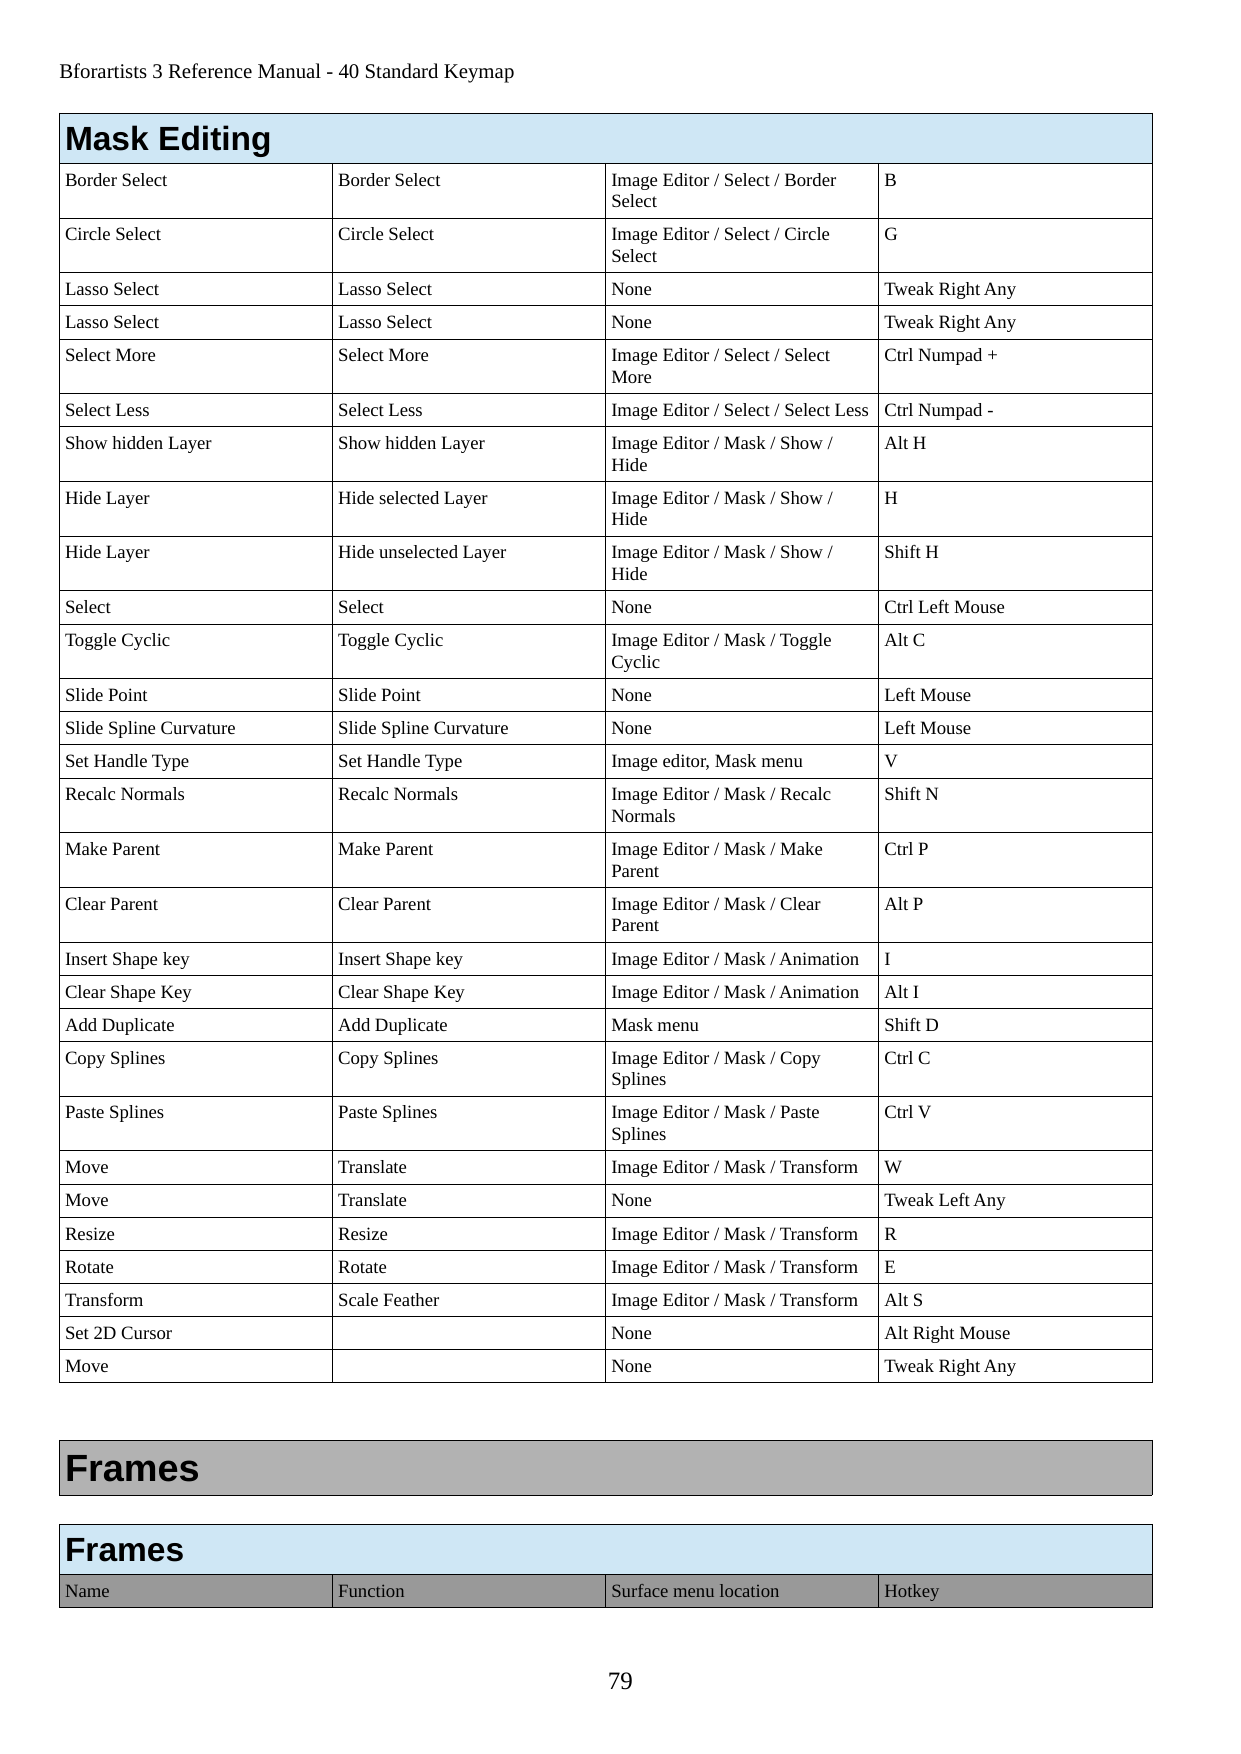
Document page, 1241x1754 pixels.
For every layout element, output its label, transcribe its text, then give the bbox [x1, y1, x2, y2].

table_cell Lasso Select [333, 306, 605, 338]
table_cell Select Less [333, 394, 605, 426]
table_cell Recalc Normals [333, 779, 605, 832]
table_cell None [606, 712, 878, 744]
table_cell Left Mouse [879, 712, 1152, 744]
table_cell Resize [60, 1218, 332, 1250]
table_cell Circle Select [60, 219, 332, 272]
table_header Frames [60, 1441, 1152, 1495]
table_cell Border Select [333, 164, 605, 217]
table_cell Alt P [879, 888, 1152, 942]
table_cell Circle Select [333, 219, 605, 272]
table_cell G [879, 219, 1152, 272]
table_cell Transform [60, 1284, 332, 1316]
table_cell Resize [333, 1218, 605, 1250]
table_cell Ctrl Numpad + [879, 340, 1152, 393]
table_cell Ctrl Numpad - [879, 394, 1152, 426]
table_cell Image Editor / Select / Select More [606, 340, 878, 393]
table_cell Image Editor / Mask / Animation [606, 943, 878, 975]
table_cell Tweak Left Any [879, 1185, 1152, 1217]
table_cell Alt I [879, 976, 1152, 1008]
table_cell Image Editor / Mask / Transform [606, 1284, 878, 1316]
table_cell None [606, 1317, 878, 1349]
table_cell Image Editor / Select / Select Less [606, 394, 878, 426]
table_cell Insert Shape key [333, 943, 605, 975]
table_cell Clear Shape Key [60, 976, 332, 1008]
table_cell Move [60, 1185, 332, 1217]
table_cell Select [333, 591, 605, 623]
table_cell Image Editor / Mask / Show / Hide [606, 537, 878, 590]
table_cell Alt Right Mouse [879, 1317, 1152, 1349]
table_cell Make Parent [333, 833, 605, 887]
table_cell Lasso Select [60, 306, 332, 338]
table_cell Select More [333, 340, 605, 393]
table_cell Show hidden Layer [333, 427, 605, 481]
table_cell Select Less [60, 394, 332, 426]
table_cell Tweak Right Any [879, 1350, 1152, 1382]
table_cell Shift D [879, 1009, 1152, 1041]
table_cell Translate [333, 1151, 605, 1183]
table_cell Hide Layer [60, 482, 332, 536]
table_cell Left Mouse [879, 679, 1152, 711]
table_cell Ctrl P [879, 833, 1152, 887]
table_cell I [879, 943, 1152, 975]
table_cell Clear Parent [333, 888, 605, 942]
table_cell Select [60, 591, 332, 623]
table_cell Alt S [879, 1284, 1152, 1316]
table_cell Image Editor / Mask / Animation [606, 976, 878, 1008]
table_cell Image Editor / Mask / Clear Parent [606, 888, 878, 942]
table_cell None [606, 591, 878, 623]
table_cell Image Editor / Mask / Recalc Normals [606, 779, 878, 832]
table_cell V [879, 745, 1152, 777]
table_cell Make Parent [60, 833, 332, 887]
table_cell Name [60, 1575, 332, 1607]
table_cell W [879, 1151, 1152, 1183]
table_cell Add Duplicate [333, 1009, 605, 1041]
table_cell Shift N [879, 779, 1152, 832]
table_cell Scale Feather [333, 1284, 605, 1316]
table_cell Image Editor / Mask / Make Parent [606, 833, 878, 887]
table_cell Set Handle Type [60, 745, 332, 777]
table_cell Image Editor / Mask / Transform [606, 1151, 878, 1183]
table_cell Ctrl Left Mouse [879, 591, 1152, 623]
table_cell None [606, 273, 878, 305]
table_cell Function [333, 1575, 605, 1607]
table_cell Ctrl C [879, 1042, 1152, 1096]
table_cell Insert Shape key [60, 943, 332, 975]
table_cell Clear Shape Key [333, 976, 605, 1008]
table_header Mask Editing [60, 114, 1152, 163]
table_header Frames [60, 1525, 1152, 1574]
table_cell Image Editor / Mask / Transform [606, 1251, 878, 1283]
table_cell None [606, 1185, 878, 1217]
table_cell Image Editor / Select / Circle Select [606, 219, 878, 272]
table_cell E [879, 1251, 1152, 1283]
table_cell Image Editor / Select / Border Select [606, 164, 878, 217]
table_cell Recalc Normals [60, 779, 332, 832]
table_cell Move [60, 1350, 332, 1382]
table_cell Surface menu location [606, 1575, 878, 1607]
table_cell H [879, 482, 1152, 536]
table_cell Clear Parent [60, 888, 332, 942]
table_cell Image Editor / Mask / Copy Splines [606, 1042, 878, 1096]
table_cell None [606, 679, 878, 711]
table_cell Slide Point [333, 679, 605, 711]
table_cell B [879, 164, 1152, 217]
table_cell Slide Spline Curvature [60, 712, 332, 744]
table_cell Set 2D Cursor [60, 1317, 332, 1349]
table_cell Show hidden Layer [60, 427, 332, 481]
table_cell Lasso Select [333, 273, 605, 305]
table_cell Image Editor / Mask / Show / Hide [606, 482, 878, 536]
table_cell None [606, 1350, 878, 1382]
table_cell Border Select [60, 164, 332, 217]
table_cell Tweak Right Any [879, 306, 1152, 338]
table_cell Add Duplicate [60, 1009, 332, 1041]
table_cell [333, 1350, 605, 1382]
table_cell Hide selected Layer [333, 482, 605, 536]
table_cell Image editor, Mask menu [606, 745, 878, 777]
table_cell Set Handle Type [333, 745, 605, 777]
table_cell None [606, 306, 878, 338]
table_cell Mask menu [606, 1009, 878, 1041]
table_cell Image Editor / Mask / Show / Hide [606, 427, 878, 481]
table_cell Image Editor / Mask / Paste Splines [606, 1097, 878, 1150]
table_cell Copy Splines [60, 1042, 332, 1096]
table_cell Slide Spline Curvature [333, 712, 605, 744]
table_cell Hotkey [879, 1575, 1152, 1607]
table_cell Shift H [879, 537, 1152, 590]
table_cell Toggle Cyclic [333, 625, 605, 678]
table_cell Move [60, 1151, 332, 1183]
table_cell Copy Splines [333, 1042, 605, 1096]
table_cell Image Editor / Mask / Toggle Cyclic [606, 625, 878, 678]
table_cell Toggle Cyclic [60, 625, 332, 678]
table_cell [333, 1317, 605, 1349]
table_cell Image Editor / Mask / Transform [606, 1218, 878, 1250]
table_cell Slide Point [60, 679, 332, 711]
table_cell Rotate [60, 1251, 332, 1283]
table_cell Alt C [879, 625, 1152, 678]
table_cell Rotate [333, 1251, 605, 1283]
table_cell Select More [60, 340, 332, 393]
table_cell Translate [333, 1185, 605, 1217]
table_cell Paste Splines [333, 1097, 605, 1150]
table_cell Lasso Select [60, 273, 332, 305]
table_cell Hide unselected Layer [333, 537, 605, 590]
table_cell Alt H [879, 427, 1152, 481]
table_cell Hide Layer [60, 537, 332, 590]
table_cell Ctrl V [879, 1097, 1152, 1150]
table_cell R [879, 1218, 1152, 1250]
table_cell Paste Splines [60, 1097, 332, 1150]
table_cell Tweak Right Any [879, 273, 1152, 305]
